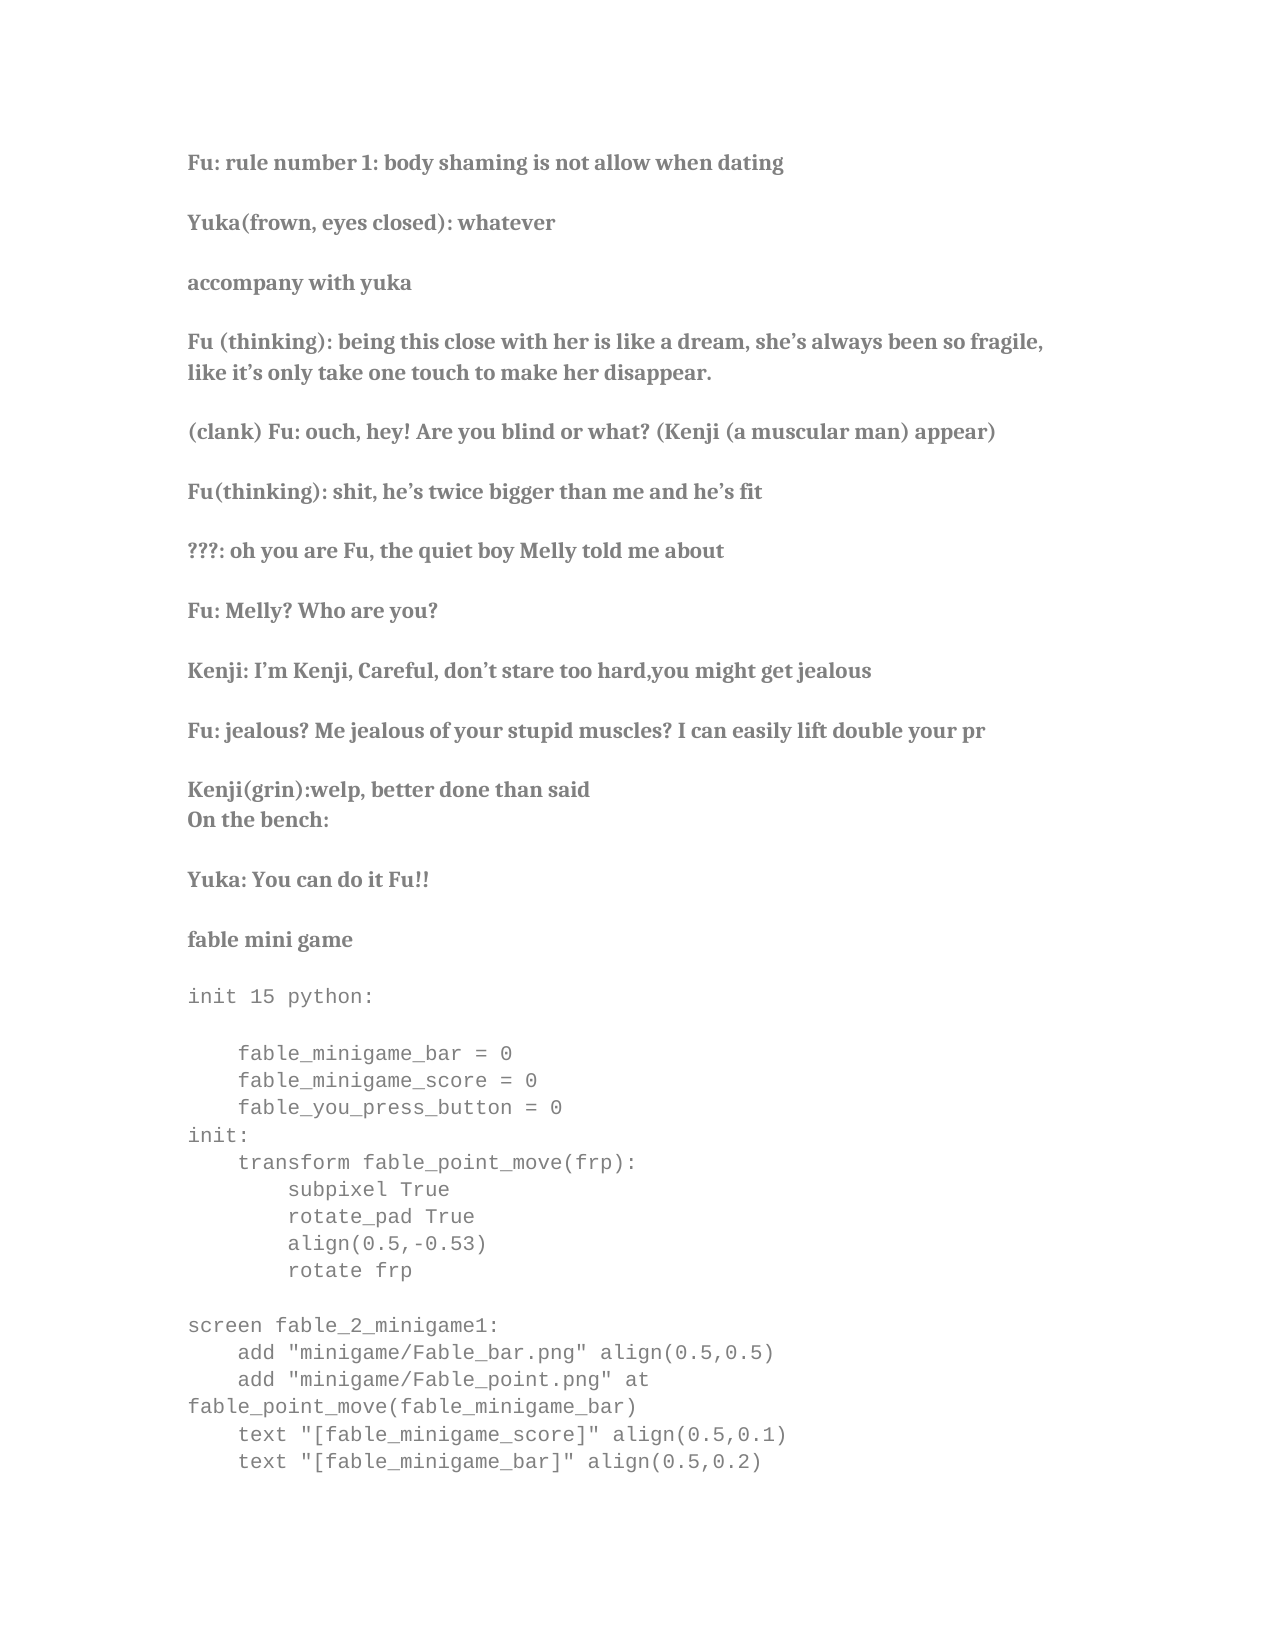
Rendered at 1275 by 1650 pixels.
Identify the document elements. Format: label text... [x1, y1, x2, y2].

text (clank) Fu: ouch, hey! Are you blind or what? (Kenji (a muscular man) appear) [187, 419, 1087, 445]
text Fu: Melly? Who are you? [187, 598, 1087, 624]
text Fu(thinking): shit, he’s twice bigger than me and he’s fit [187, 479, 1087, 505]
text text "[fable_minigame_score]" align(0.5,0.1) [187, 1424, 1087, 1447]
text Fu: rule number 1: body shaming is not allow when dating [187, 150, 1087, 176]
text screen fable_2_minigame1: [187, 1315, 1087, 1338]
text ???: oh you are Fu, the quiet boy Melly told me about [187, 538, 1087, 565]
text init 15 python: [187, 986, 1087, 1010]
text Yuka: You can do it Fu!! [187, 867, 1087, 893]
text transform fable_point_move(frp): [187, 1152, 1087, 1175]
text Yuka(frown, eyes closed): whatever [187, 210, 1087, 236]
text Kenji(grin):welp, better done than said On the bench: [187, 777, 1087, 834]
text fable_you_press_button = 0 [187, 1097, 1087, 1121]
text fable_minigame_bar = 0 [187, 1043, 1087, 1067]
text subpixel True [187, 1179, 1087, 1203]
text text "[fable_minigame_bar]" align(0.5,0.2) [187, 1451, 1087, 1474]
text Kenji: I’m Kenji, Careful, don’t stare too hard,you might get jealous [187, 658, 1087, 684]
text Fu: jealous? Me jealous of your stupid muscles? I can easily lift double your pr [187, 717, 1087, 744]
text add "minigame/Fable_bar.png" align(0.5,0.5) [187, 1342, 1087, 1366]
text rotate frp [187, 1261, 1087, 1284]
text add "minigame/Fable_point.png" at fable_point_move(fable_minigame_bar) [187, 1369, 1087, 1420]
text fable_minigame_score = 0 [187, 1070, 1087, 1094]
text rotate_pad True [187, 1206, 1087, 1230]
text align(0.5,-0.53) [187, 1233, 1087, 1257]
text accompany with yuka [187, 269, 1087, 296]
text fable mini game [187, 927, 1087, 953]
text init: [187, 1124, 1087, 1148]
text Fu (thinking): being this close with her is like a dream, she’s always been so fragile, like it’s only take one touch to make her disappear. [187, 329, 1087, 386]
